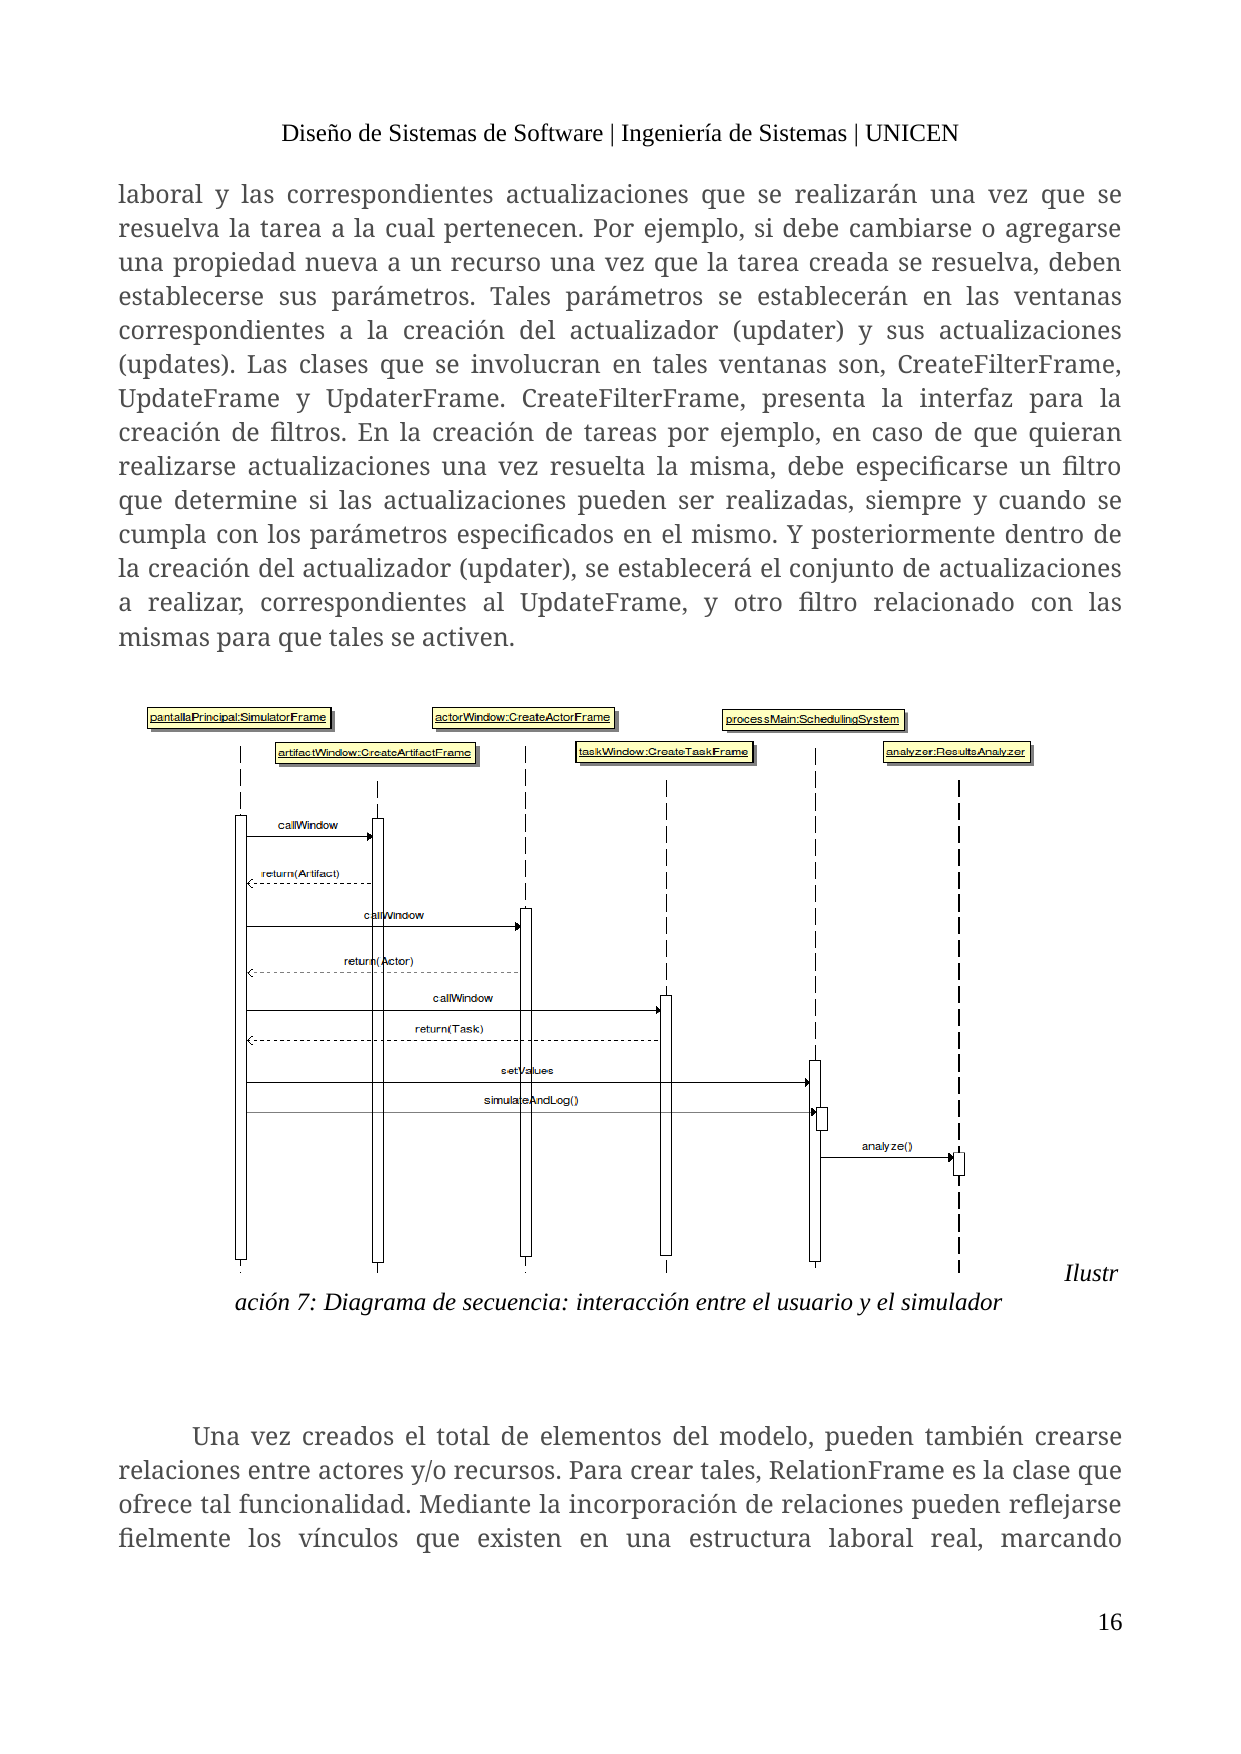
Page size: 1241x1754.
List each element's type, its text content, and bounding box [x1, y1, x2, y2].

picture [135, 692, 1048, 1273]
text laboral y las correspondientes actualizaciones que se realizarán una vez que se resuelva la tarea a la cual pertenecen. Por ejemplo, si debe cambiarse o agregarse una propiedad nueva a un recurso una vez que la tarea creada se resuelva, deben establecerse sus parámetros. Tales parámetros se establecerán en las ventanas correspondientes a la creación del actualizador (updater) y sus actualizaciones (updates). Las clases que se involucran en tales ventanas son, CreateFilterFrame, UpdateFrame y UpdaterFrame. CreateFilterFrame, presenta la interfaz para la creación de filtros. En la creación de tareas por ejemplo, en caso de que quieran realizarse actualizaciones una vez resuelta la misma, debe especificarse un filtro que determine si las actualizaciones pueden ser realizadas, siempre y cuando se cumpla con los parámetros especificados en el mismo. Y posteriormente dentro de la creación del actualizador (updater), se establecerá el conjunto de actualizaciones a realizar, correspondientes al UpdateFrame, y otro filtro relacionado con las mismas para que tales se activen. [118, 176, 1122, 653]
text Una vez creados el total de elementos del modelo, pueden también crearse relaciones entre actores y/o recursos. Para crear tales, RelationFrame es la clase que ofrece tal funcionalidad. Mediante la incorporación de relaciones pueden reflejarse fielmente los vínculos que existen en una estructura laboral real, marcando [118, 1419, 1122, 1555]
text Ilustración 7: Diagrama de secuencia: interacción entre el usuario y el simulador [117, 683, 1122, 1316]
